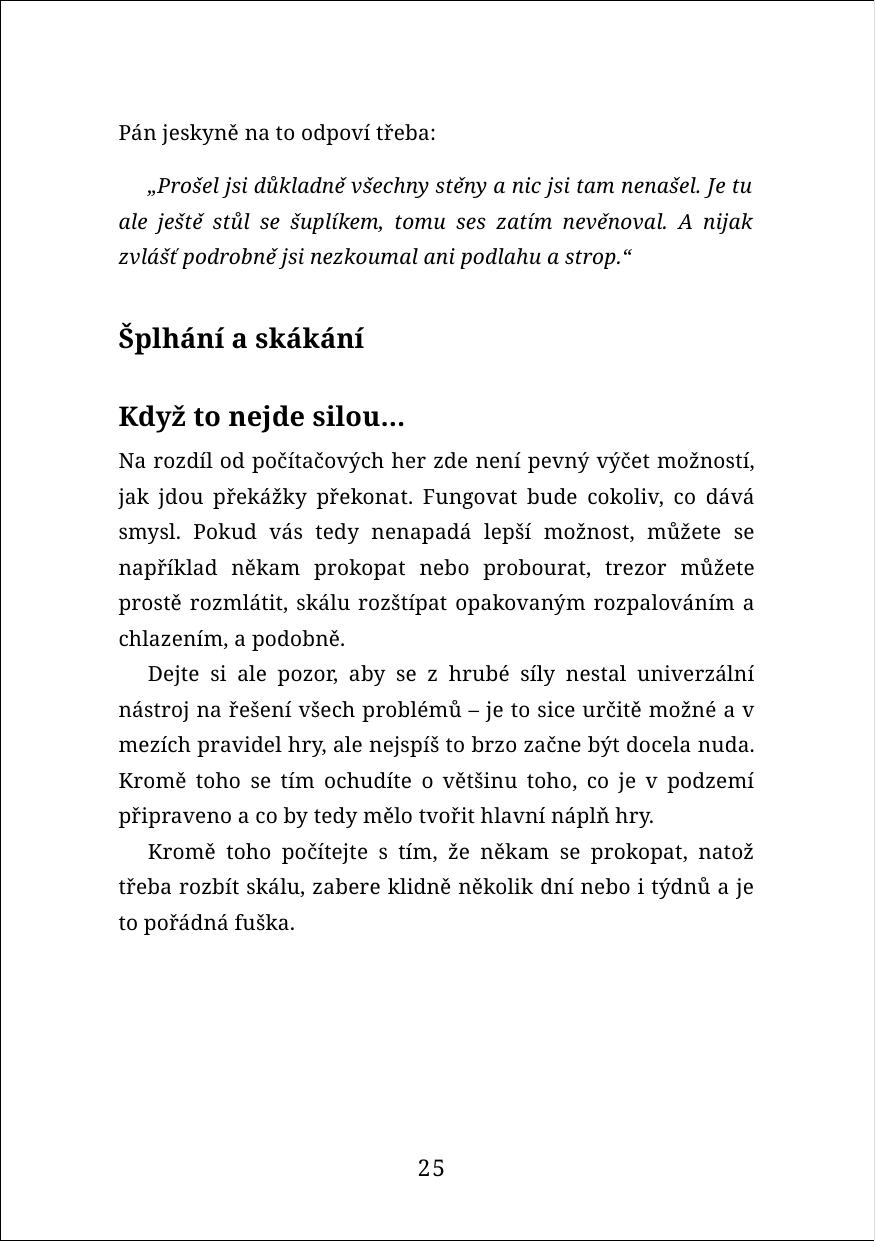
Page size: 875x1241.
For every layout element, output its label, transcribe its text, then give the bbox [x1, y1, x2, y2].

subtitle Když to nejde silou… [118, 398, 756, 434]
text „Prošel jsi důkladně všechny stěny a nic jsi tam nenašel. Je tu ale ještě stůl se šuplíkem, tomu ses zatím nevěnoval. A nijak zvlášť podrobně jsi nezkoumal ani podlahu a strop.“ [118, 171, 756, 271]
text Na rozdíl od počítačových her zde není pevný výčet možností, jak jdou překážky překonat. Fungovat bude cokoliv, co dává smysl. Pokud vás tedy nenapadá lepší možnost, můžete se například někam prokopat nebo probourat, trezor můžete prostě rozmlátit, skálu rozštípat opakovaným rozpalováním a chlazením, a podobně. Dejte si ale pozor, aby se z hrubé síly nestal univerzální nástroj na řešení všech problémů – je to sice určitě možné a v mezích pravidel hry, ale nejspíš to brzo začne být docela nuda. Kromě toho se tím ochudíte o většinu toho, co je v podzemí připraveno a co by tedy mělo tvořit hlavní náplň hry. Kromě toho počítejte s tím, že někam se prokopat, natož třeba rozbít skálu, zabere klidně několik dní nebo i týdnů a je to pořádná fuška. [118, 446, 756, 936]
text Pán jeskyně na to odpoví třeba: [118, 118, 756, 147]
subtitle Šplhání a skákání [118, 319, 756, 356]
